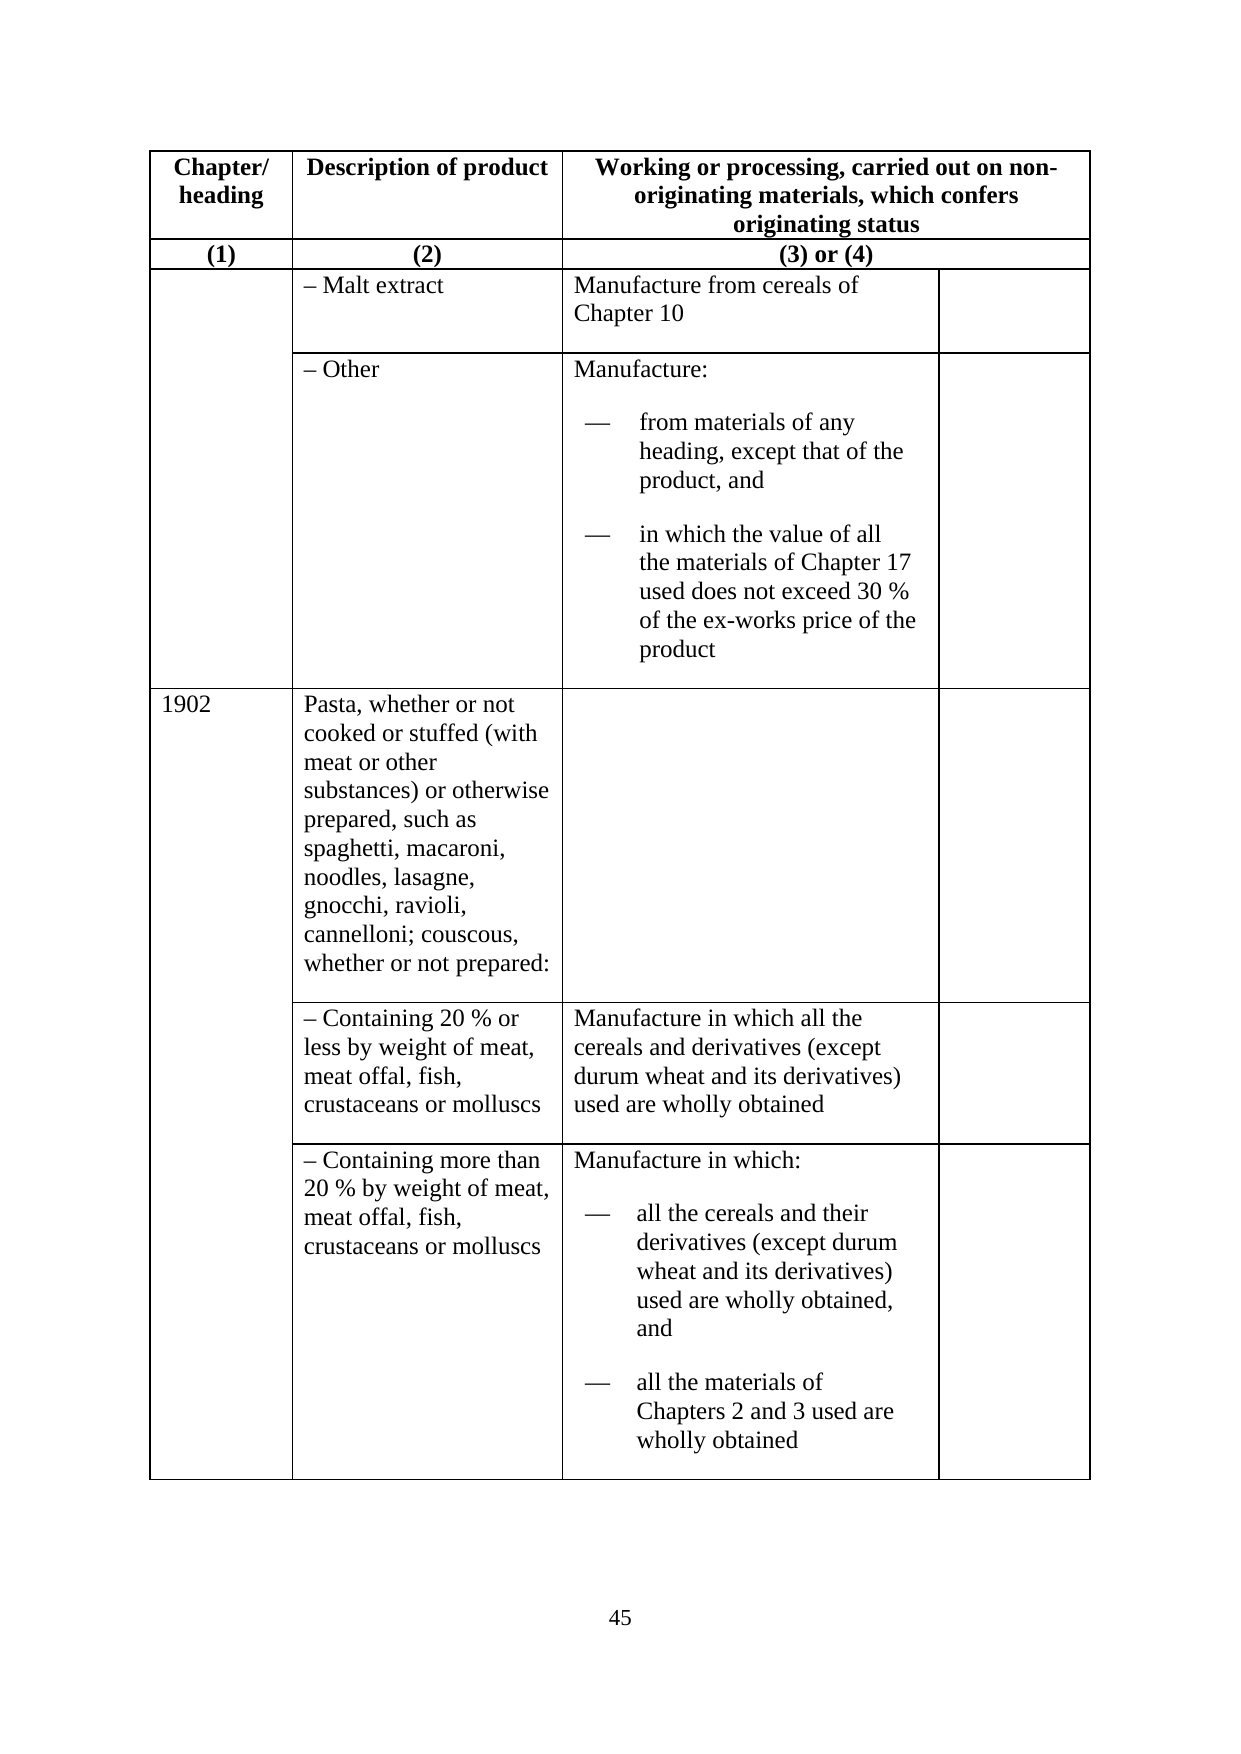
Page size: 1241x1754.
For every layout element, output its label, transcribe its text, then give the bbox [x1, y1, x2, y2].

table_cell [151, 270, 292, 352]
table_cell all the materials of Chapters 2 and 3 used are wholly obtained [625, 1367, 928, 1478]
table_cell — [574, 1367, 625, 1478]
table_cell (1) [151, 240, 292, 268]
table_cell [940, 1003, 1089, 1143]
table_header from materials of any heading, except that of the product, and [628, 408, 928, 519]
table_cell [151, 1002, 292, 1143]
table_header Working or processing, carried out on non-originating materials, which confers originating status [563, 152, 1089, 238]
table_cell – Containing 20 % or less by weight of meat, meat offal, fish, crustaceans or molluscs [293, 1003, 562, 1143]
table_header all the cereals and their derivatives (except durum wheat and its derivatives) used are wholly obtained, and [625, 1199, 928, 1367]
table_cell — [574, 519, 628, 687]
table_header Description of product [293, 152, 562, 238]
table_cell Manufacture: [563, 354, 938, 688]
table_cell (2) [293, 240, 562, 268]
table_cell [940, 354, 1089, 688]
table_cell [940, 1145, 1089, 1479]
table_cell [151, 1143, 292, 1479]
table_cell Pasta, whether or not cooked or stuffed (with meat or other substances) or otherwise prepared, such as spaghetti, macaroni, noodles, lasagne, gnocchi, ravioli, cannelloni; couscous, whether or not prepared: [293, 689, 562, 1002]
table_cell [940, 270, 1089, 352]
table_header Chapter/ heading [151, 152, 292, 238]
table_cell Manufacture from cereals of Chapter 10 [563, 270, 938, 352]
table_cell Manufacture in which: [563, 1145, 938, 1479]
table_cell – Containing more than 20 % by weight of meat, meat offal, fish, crustaceans or molluscs [293, 1145, 562, 1479]
table_cell – Other [293, 354, 562, 688]
table_cell (3) or (4) [563, 240, 1089, 268]
table_cell [563, 689, 938, 1002]
table_cell 1902 [151, 689, 292, 1002]
table_cell – Malt extract [293, 270, 562, 352]
table_cell Manufacture in which all the cereals and derivatives (except durum wheat and its derivatives) used are wholly obtained [563, 1003, 938, 1143]
table_cell [151, 352, 292, 688]
table_cell [940, 689, 1089, 1002]
table_cell in which the value of all the materials of Chapter 17 used does not exceed 30 % of the ex-works price of the product [628, 519, 928, 687]
table_header — [574, 1199, 625, 1367]
table_header — [574, 408, 628, 519]
